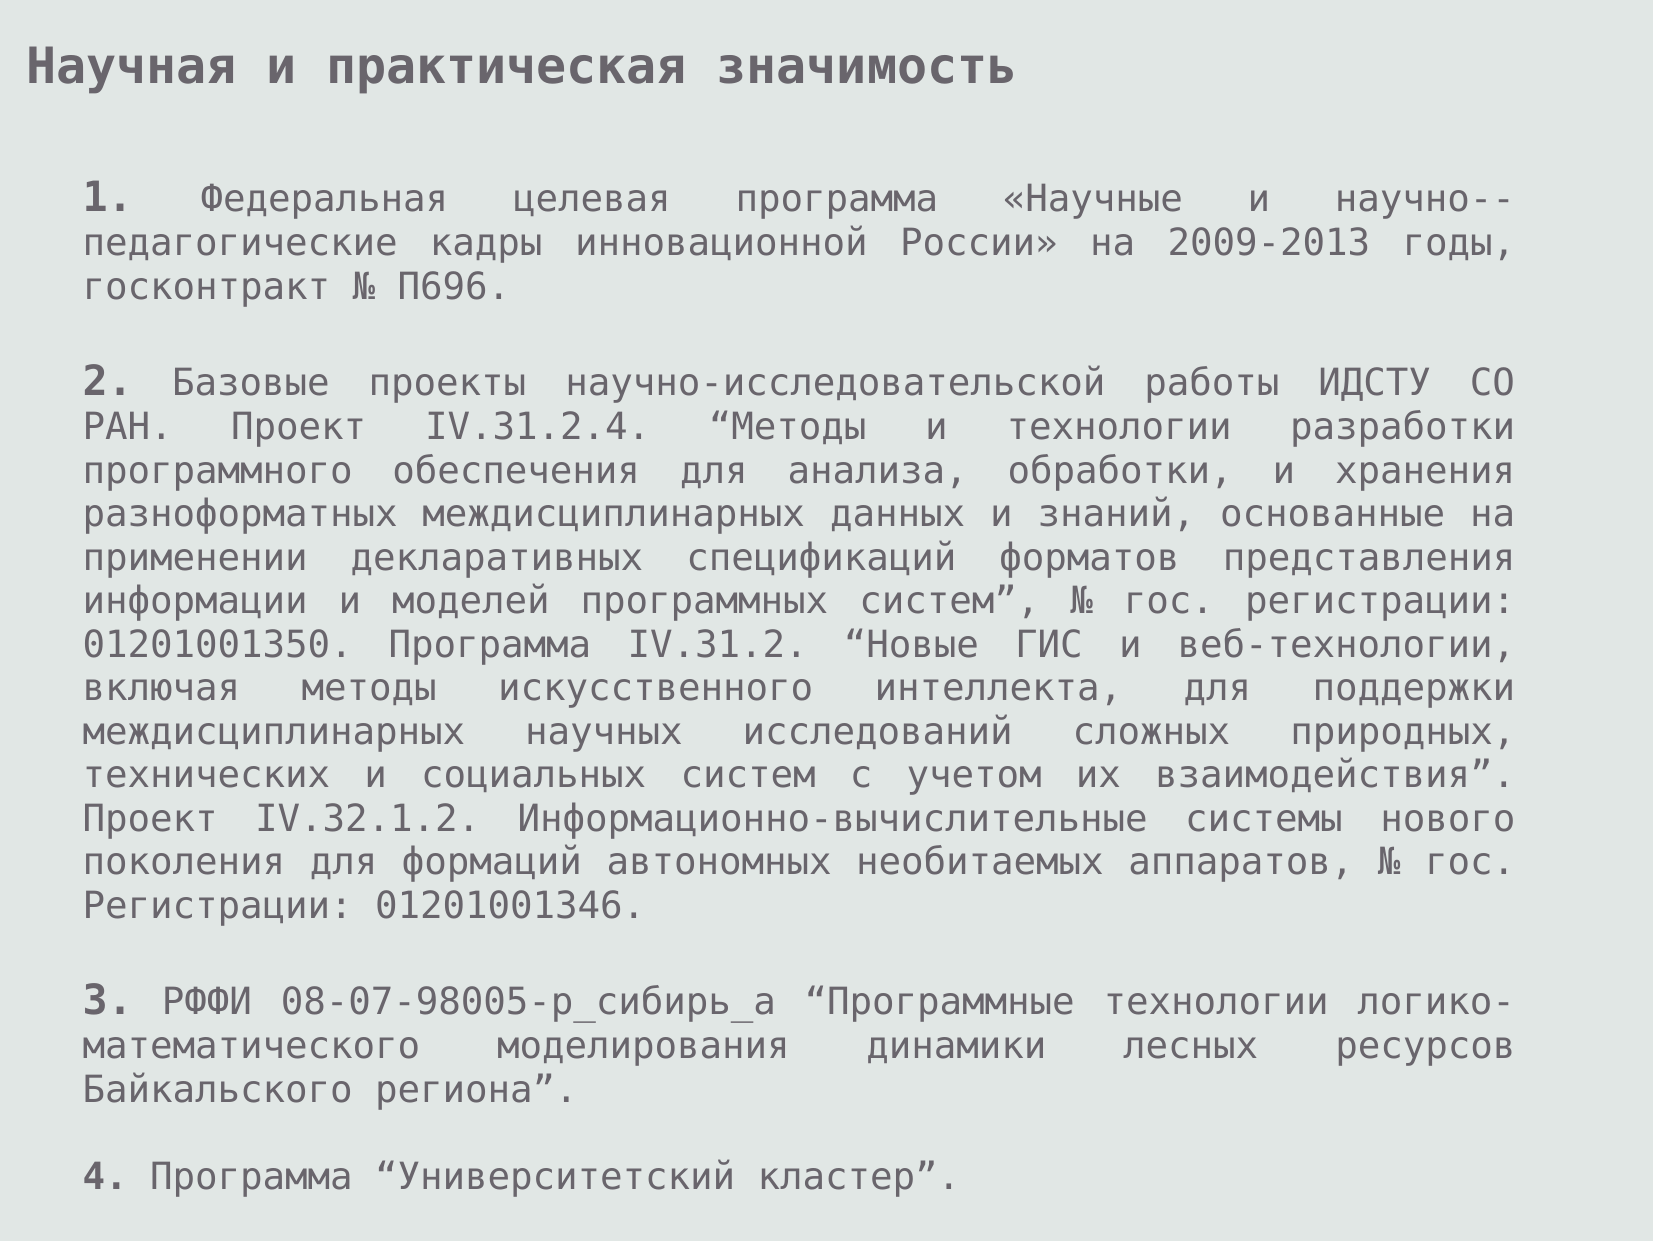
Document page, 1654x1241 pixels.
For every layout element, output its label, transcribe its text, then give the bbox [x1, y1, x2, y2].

text_box 1. Федеральная целевая программа «Научные и научно--педагогические кадры инновационной России» на 2009-2013 годы, госконтракт № П696. 2. Базовые проекты научно-исследовательской работы ИДСТУ СО РАН. Проект IV.31.2.4. “Методы и технологии разработки программного обеспечения для анализа, обработки, и хранения разноформатных междисциплинарных данных и знаний, основанные на применении декларативных спецификаций форматов представления информации и моделей программных систем”, № гос. регистрации: 01201001350. Программа IV.31.2. “Новые ГИС и веб-технологии, включая методы искусственного интеллекта, для поддержки междисциплинарных научных исследований сложных природных, технических и социальных систем с учетом их взаимодействия”. Проект IV.32.1.2. Информационно-вычислительные системы нового поколения для формаций автономных необитаемых аппаратов, № гос. Регистрации: 01201001346. 3. РФФИ 08-07-98005-р_сибирь_а “Программные технологии логико-математического моделирования динамики лесных ресурсов Байкальского региона”. 4. Программа “Университетский кластер”. [67, 165, 1531, 1241]
text_box Научная и практическая значимость [11, 30, 1321, 104]
